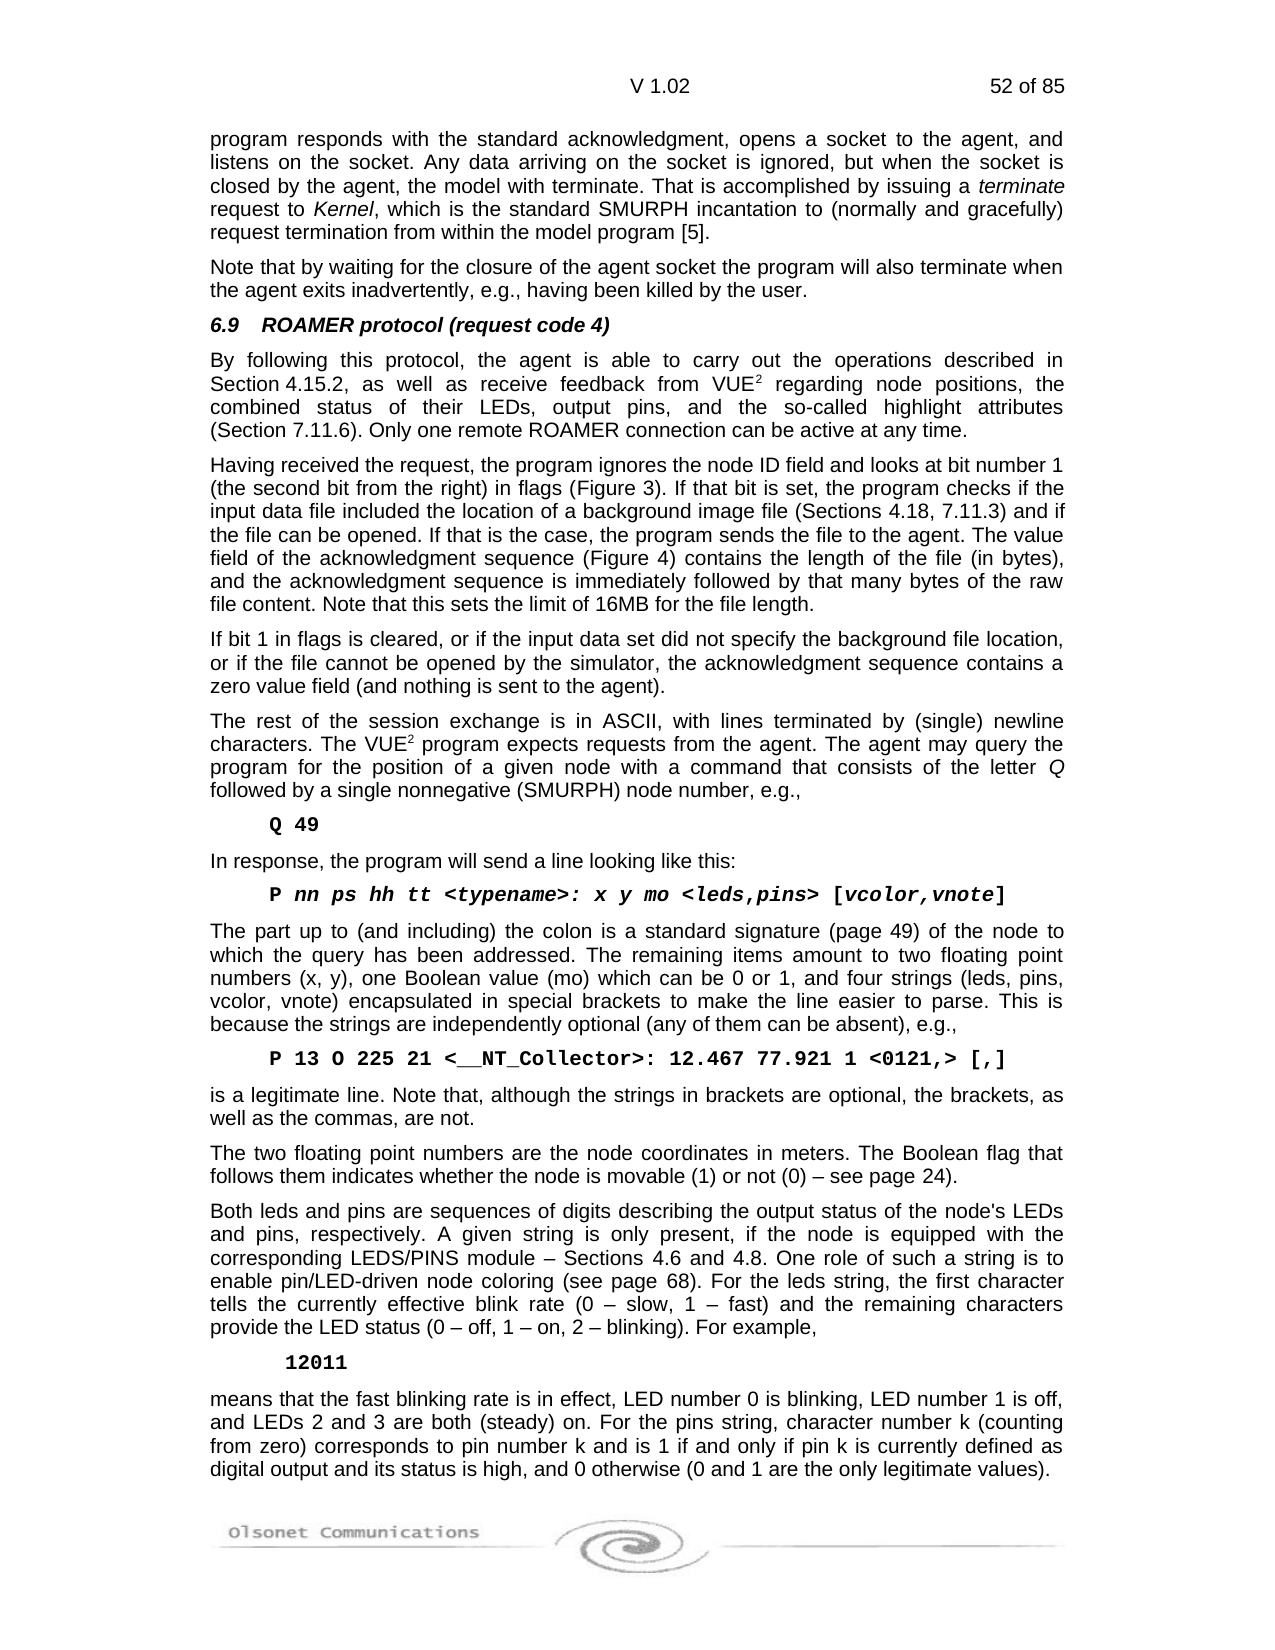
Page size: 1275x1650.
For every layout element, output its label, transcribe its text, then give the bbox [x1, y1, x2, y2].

text The two floating point numbers are the node coordinates in meters. The Boolean flag that follows them indicates whether the node is movable (1) or not (0) – see page 24). [210, 1141, 1065, 1188]
subtitle ROAMER protocol (request code 4) [210, 314, 1065, 337]
picture [210, 1504, 1065, 1596]
text Note that by waiting for the closure of the agent socket the program will also terminate when the agent exits inadvertently, e.g., having been killed by the user. [210, 256, 1065, 302]
text means that the fast blinking rate is in effect, LED number 0 is blinking, LED number 1 is off, and LEDs 2 and 3 are both (steady) on. For the pins string, character number k (counting from zero) corresponds to pin number k and is 1 if and only if pin k is currently defined as digital output and its status is high, and 0 otherwise (0 and 1 are the only legitimate values). [210, 1388, 1065, 1481]
text If bit 1 in flags is cleared, or if the input data set did not specify the background file location, or if the file cannot be opened by the simulator, the acknowledgment sequence contains a zero value field (and nothing is sent to the agent). [210, 628, 1065, 698]
text The rest of the session exchange is in ASCII, with lines terminated by (single) newline characters. The VUE2 program expects requests from the agent. The agent may query the program for the position of a given node with a command that consists of the letter Q followed by a single nonnegative (SMURPH) node number, e.g., [210, 709, 1065, 802]
text is a legitimate line. Note that, although the strings in brackets are optional, the brackets, as well as the commas, are not. [210, 1083, 1065, 1130]
text Both leds and pins are sequences of digits describing the output status of the node's LEDs and pins, respectively. A given string is only present, if the node is equipped with the corresponding LEDS/PINS module – Sections 4.6 and 4.8. One role of such a string is to enable pin/LED-driven node coloring (see page 70). For the leds string, the first character tells the currently effective blink rate (0 – slow, 1 – fast) and the remaining characters provide the LED status (0 – off, 1 – on, 2 – blinking). For example, [210, 1200, 1065, 1339]
text 12011 [210, 1351, 1065, 1376]
text P nn ps hh tt <typename>: x y mo <leds,pins> [vcolor,vnote] [269, 884, 1065, 908]
text The part up to (and including) the colon is a standard signature (page 50) of the node to which the query has been addressed. The remaining items amount to two floating point numbers (x, y), one Boolean value (mo) which can be 0 or 1, and four strings (leds, pins, vcolor, vnote) encapsulated in special brackets to make the line easier to parse. This is because the strings are independently optional (any of them can be absent), e.g., [210, 920, 1065, 1036]
text program responds with the standard acknowledgment, opens a socket to the agent, and listens on the socket. Any data arriving on the socket is ignored, but when the socket is closed by the agent, the model with terminate. That is accomplished by issuing a terminate request to Kernel, which is the standard SMURPH incantation to (normally and gracefully) request termination from within the model program [5]. [210, 128, 1065, 244]
text Having received the request, the program ignores the node ID field and looks at bit number 1 (the second bit from the right) in flags (Figure 3). If that bit is set, the program checks if the input data file included the location of a background image file (Sections 4.18, 7.11.3) and if the file can be opened. If that is the case, the program sends the file to the agent. The value field of the acknowledgment sequence (Figure 4) contains the length of the file (in bytes), and the acknowledgment sequence is immediately followed by that many bytes of the raw file content. Note that this sets the limit of 16MB for the file length. [210, 453, 1065, 616]
text P 13 O 225 21 <__NT_Collector>: 12.467 77.921 1 <0121,> [,] [269, 1048, 1065, 1071]
text Q 49 [269, 814, 1065, 838]
text In response, the program will send a line looking like this: [210, 849, 1065, 873]
text By following this protocol, the agent is able to carry out the operations described in Section 4.15.2, as well as receive feedback from VUE2 regarding node positions, the combined status of their LEDs, output pins, and the so-called highlight attributes (Section 7.11.6). Only one remote ROAMER connection can be active at any time. [210, 349, 1065, 442]
